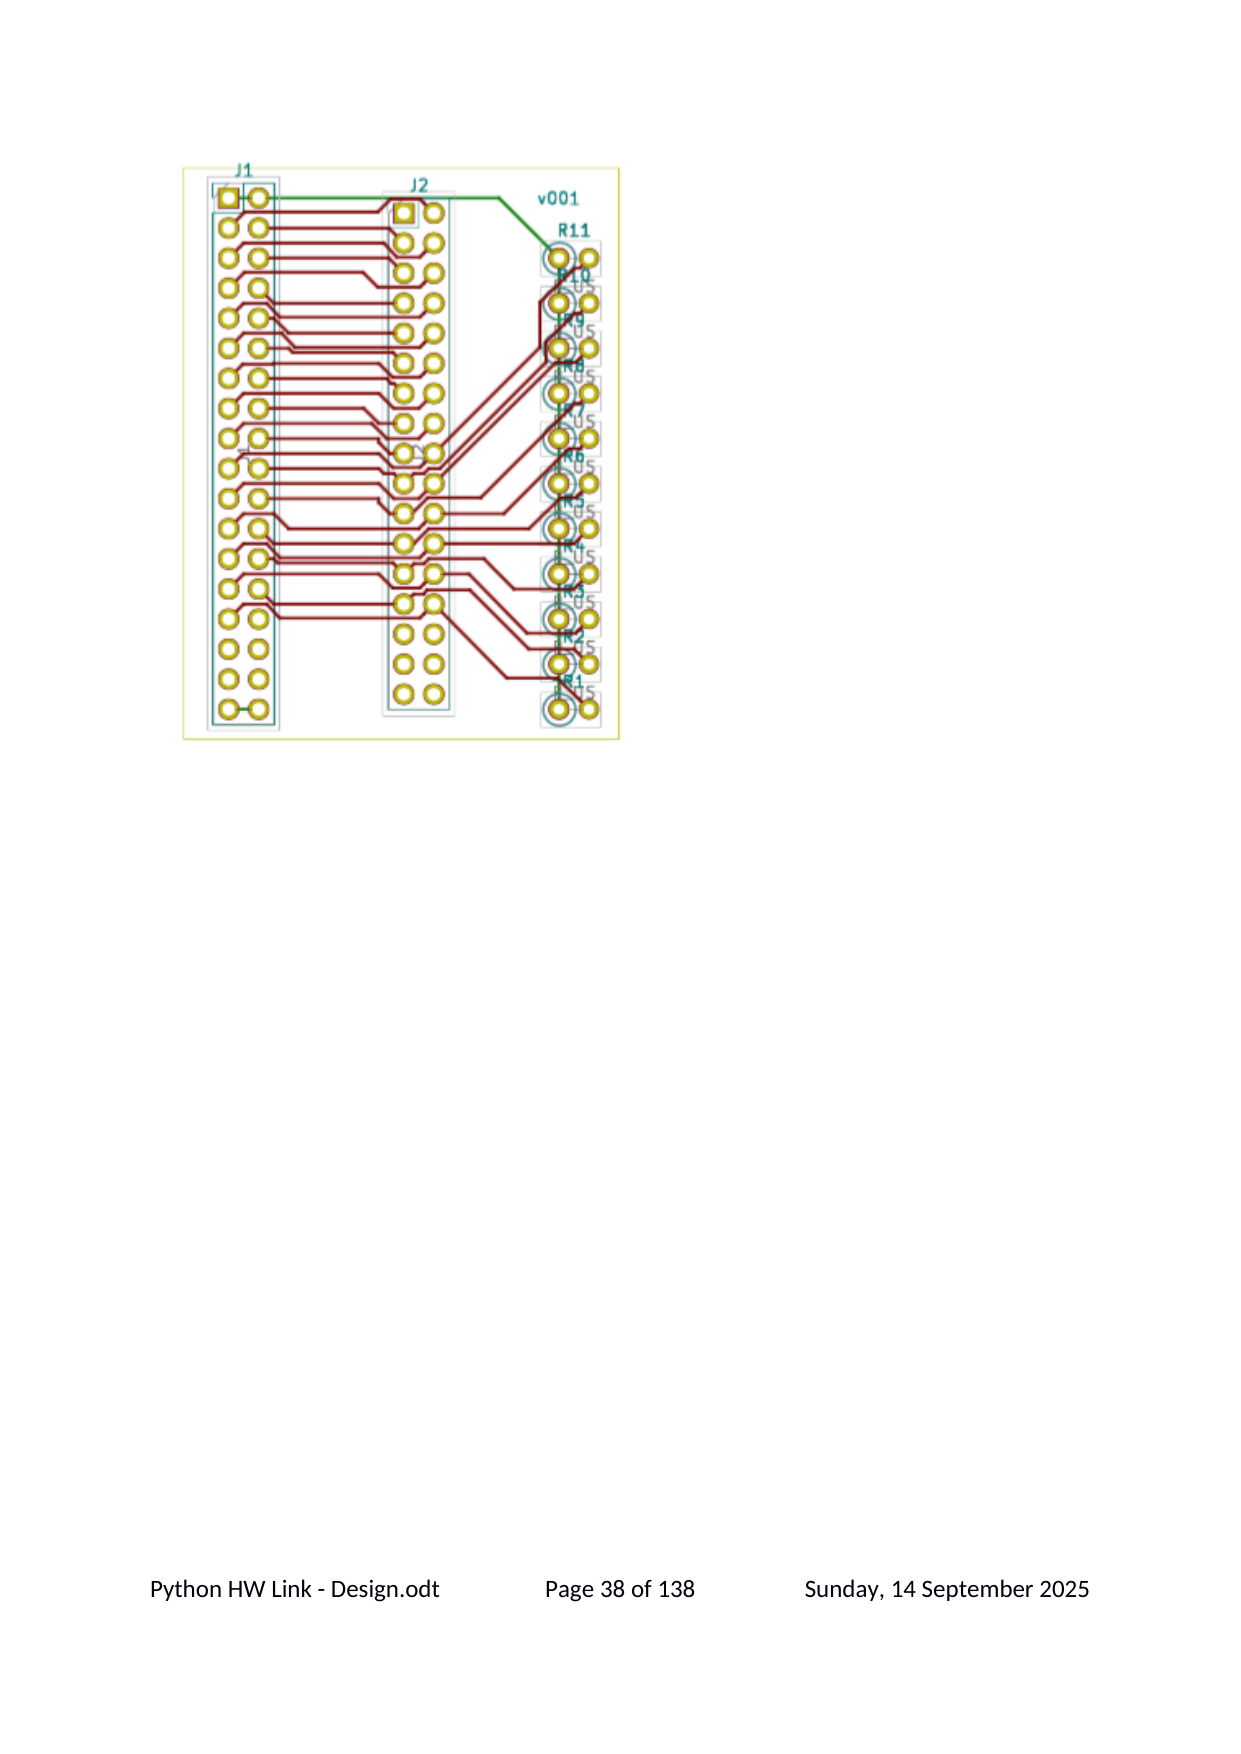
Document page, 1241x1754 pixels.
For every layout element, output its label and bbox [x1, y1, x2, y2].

picture [150, 150, 651, 778]
